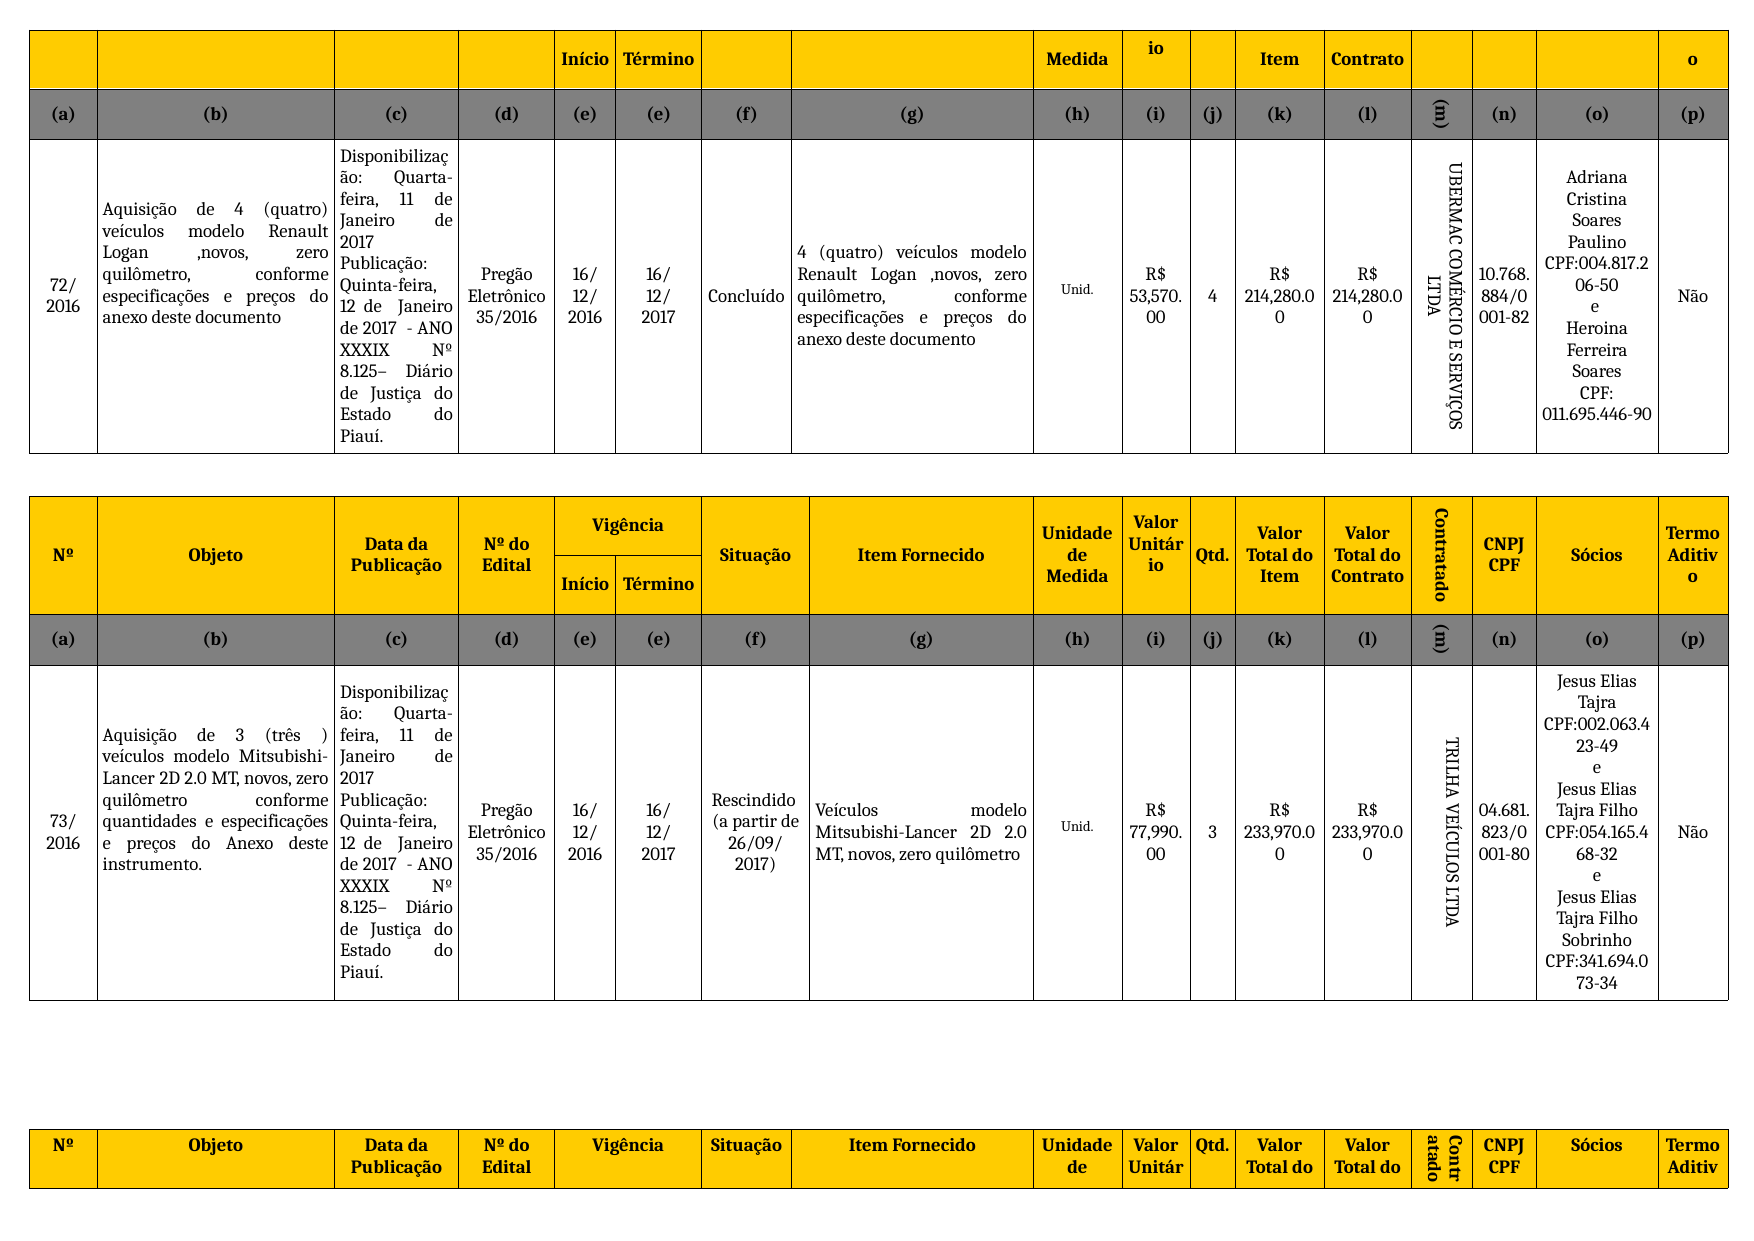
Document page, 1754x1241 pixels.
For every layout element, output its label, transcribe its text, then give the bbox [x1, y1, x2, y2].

table_cell (o) [1537, 615, 1658, 665]
table_cell (j) [1191, 90, 1235, 139]
table_cell Disponibilização: Quarta-feira, 11 de Janeiro de 2017 Publicação: Quinta-feira, 12 de Janeiro de 2017 - ANO XXXIX Nº 8.125– Diário de Justiça do Estado do Piauí. [335, 140, 458, 453]
table_cell Unid. [1034, 666, 1122, 1000]
table_cell Início [555, 31, 615, 88]
table_header [1473, 31, 1536, 88]
table_header [98, 31, 334, 88]
table_header Contrato [1325, 31, 1411, 88]
table_cell Concluído [702, 140, 791, 453]
table_header Valor Unitário [1123, 497, 1190, 614]
table_header Valor Total do [1325, 1130, 1411, 1188]
table_cell (d) [459, 90, 554, 139]
table_cell (l) [1325, 615, 1411, 665]
table_header [1191, 31, 1235, 88]
table_cell 16/ 12/ 2016 [555, 666, 615, 1000]
table_header Objeto [98, 1130, 334, 1188]
table_cell (j) [1191, 615, 1235, 665]
table_cell R$ 77.990,00 [1123, 666, 1190, 1000]
table_cell (g) [792, 90, 1033, 139]
table_cell 16/ 12/ 2016 [555, 140, 615, 453]
table_cell (i) [1123, 90, 1190, 139]
table_cell (e) [555, 90, 615, 139]
table_header Sócios [1537, 1130, 1658, 1188]
table_cell (b) [98, 615, 334, 665]
table_cell Veículos modelo Mitsubishi-Lancer 2D 2.0 MT, novos, zero quilômetro [810, 666, 1033, 1000]
table_cell R$ 233.970,00 [1325, 666, 1411, 1000]
table_cell (h) [1034, 90, 1122, 139]
table_cell Adriana Cristina Soares Paulino CPF:004.817.206-50 e Heroina Ferreira Soares CPF: 011.695.446-90 [1537, 140, 1658, 453]
table_header Situação [702, 497, 809, 614]
table_header [1537, 31, 1658, 88]
table_header Valor Unitár [1123, 1130, 1190, 1188]
table_cell Aquisição de 4 (quatro) veículos modelo Renault Logan ,novos, zero quilômetro, conforme especificações e preços do anexo deste documento [98, 140, 334, 453]
table_cell Jesus Elias Tajra CPF:002.063.423-49 e Jesus Elias Tajra Filho CPF:054.165.468-32 e Jesus Elias Tajra Filho Sobrinho CPF:341.694.073-34 [1537, 666, 1658, 1000]
table_header CNPJ CPF [1473, 1130, 1536, 1188]
table_cell UBERMAC COMÉRCIO E SERVIÇOS LTDA [1412, 140, 1472, 453]
table_header Valor Total do [1236, 1130, 1324, 1188]
table_header Medida [1034, 31, 1122, 88]
table_cell (k) [1236, 615, 1324, 665]
table_header Nº do Edital [459, 497, 554, 614]
table_header Vigência [555, 1130, 701, 1188]
table_header CNPJ CPF [1473, 497, 1536, 614]
table_cell R$ 214.280,00 [1236, 140, 1324, 453]
table_cell (e) [555, 615, 615, 665]
table_cell (m) [1412, 90, 1472, 139]
table_cell Término [616, 31, 701, 88]
table_header [702, 31, 791, 88]
table_cell R$ 214.280,00 [1325, 140, 1411, 453]
table_cell Início [555, 556, 615, 614]
table_cell 16/ 12/ 2017 [616, 666, 701, 1000]
table_header [335, 31, 458, 88]
table_cell Não [1659, 140, 1728, 453]
table_cell (f) [702, 615, 809, 665]
table_cell 4 (quatro) veículos modelo Renault Logan ,novos, zero quilômetro, conforme especificações e preços do anexo deste documento [792, 140, 1033, 453]
table_header Unidade de Medida [1034, 497, 1122, 614]
table_header Valor Total do Item [1236, 497, 1324, 614]
table_header Sócios [1537, 497, 1658, 614]
table_cell (h) [1034, 615, 1122, 665]
table_header Termo Aditiv [1659, 1130, 1728, 1188]
table_header [30, 31, 97, 88]
table_header Contratado [1412, 497, 1472, 614]
table_cell 72/ 2016 [30, 140, 97, 453]
table_cell (p) [1659, 90, 1728, 139]
table_cell 16/ 12/ 2017 [616, 140, 701, 453]
table_cell 04.681.823/0001-80 [1473, 666, 1536, 1000]
table_header Valor Total do Contrato [1325, 497, 1411, 614]
table_header Item Fornecido [792, 1130, 1033, 1188]
table_cell 4 [1191, 140, 1235, 453]
table_header Qtd. [1191, 497, 1235, 614]
table_cell (o) [1537, 90, 1658, 139]
table_header Nº [30, 1130, 97, 1188]
table_cell Pregão Eletrônico 35/2016 [459, 666, 554, 1000]
table_header Data da Publicação [335, 497, 458, 614]
table_cell Pregão Eletrônico 35/2016 [459, 140, 554, 453]
table_cell (n) [1473, 615, 1536, 665]
table_header Contratado [1412, 1130, 1472, 1188]
table_cell Rescindido (a partir de 26/09/ 2017) [702, 666, 809, 1000]
table_cell TRILHA VEÍCULOS LTDA [1412, 666, 1472, 1000]
table_header Unidade de [1034, 1130, 1122, 1188]
table_header Nº do Edital [459, 1130, 554, 1188]
table_cell (f) [702, 90, 791, 139]
table_header Situação [702, 1130, 791, 1188]
table_cell Aquisição de 3 (três ) veículos modelo Mitsubishi-Lancer 2D 2.0 MT, novos, zero quilômetro conforme quantidades e especificações e preços do Anexo deste instrumento. [98, 666, 334, 1000]
table_cell Unid. [1034, 140, 1122, 453]
table_cell (e) [616, 90, 701, 139]
table_cell Não [1659, 666, 1728, 1000]
table_header [792, 31, 1033, 88]
table_header Termo Aditivo [1659, 497, 1728, 614]
table_cell 73/ 2016 [30, 666, 97, 1000]
table_cell (b) [98, 90, 334, 139]
table_header Vigência [555, 497, 701, 555]
table_cell (p) [1659, 615, 1728, 665]
table_header io [1123, 31, 1190, 88]
table_cell (g) [810, 615, 1033, 665]
table_cell (d) [459, 615, 554, 665]
table_cell R$ 53.570,00 [1123, 140, 1190, 453]
table_cell 10.768.884/0001-82 [1473, 140, 1536, 453]
table_cell R$ 233.970,00 [1236, 666, 1324, 1000]
table_header Item [1236, 31, 1324, 88]
table_cell (c) [335, 615, 458, 665]
table_cell (l) [1325, 90, 1411, 139]
table_header Nº [30, 497, 97, 614]
table_cell (e) [616, 615, 701, 665]
table_cell (a) [30, 615, 97, 665]
table_header Objeto [98, 497, 334, 614]
table_header [1412, 31, 1472, 88]
table_cell Disponibilização: Quarta-feira, 11 de Janeiro de 2017 Publicação: Quinta-feira, 12 de Janeiro de 2017 - ANO XXXIX Nº 8.125– Diário de Justiça do Estado do Piauí. [335, 666, 458, 1000]
table_cell (m) [1412, 615, 1472, 665]
table_header Qtd. [1191, 1130, 1235, 1188]
table_cell (k) [1236, 90, 1324, 139]
table_cell (a) [30, 90, 97, 139]
table_cell (n) [1473, 90, 1536, 139]
table_cell 3 [1191, 666, 1235, 1000]
table_header Item Fornecido [810, 497, 1033, 614]
table_header Data da Publicação [335, 1130, 458, 1188]
table_cell (i) [1123, 615, 1190, 665]
table_header o [1659, 31, 1728, 88]
table_header [459, 31, 554, 88]
table_cell Término [616, 556, 701, 614]
table_cell (c) [335, 90, 458, 139]
